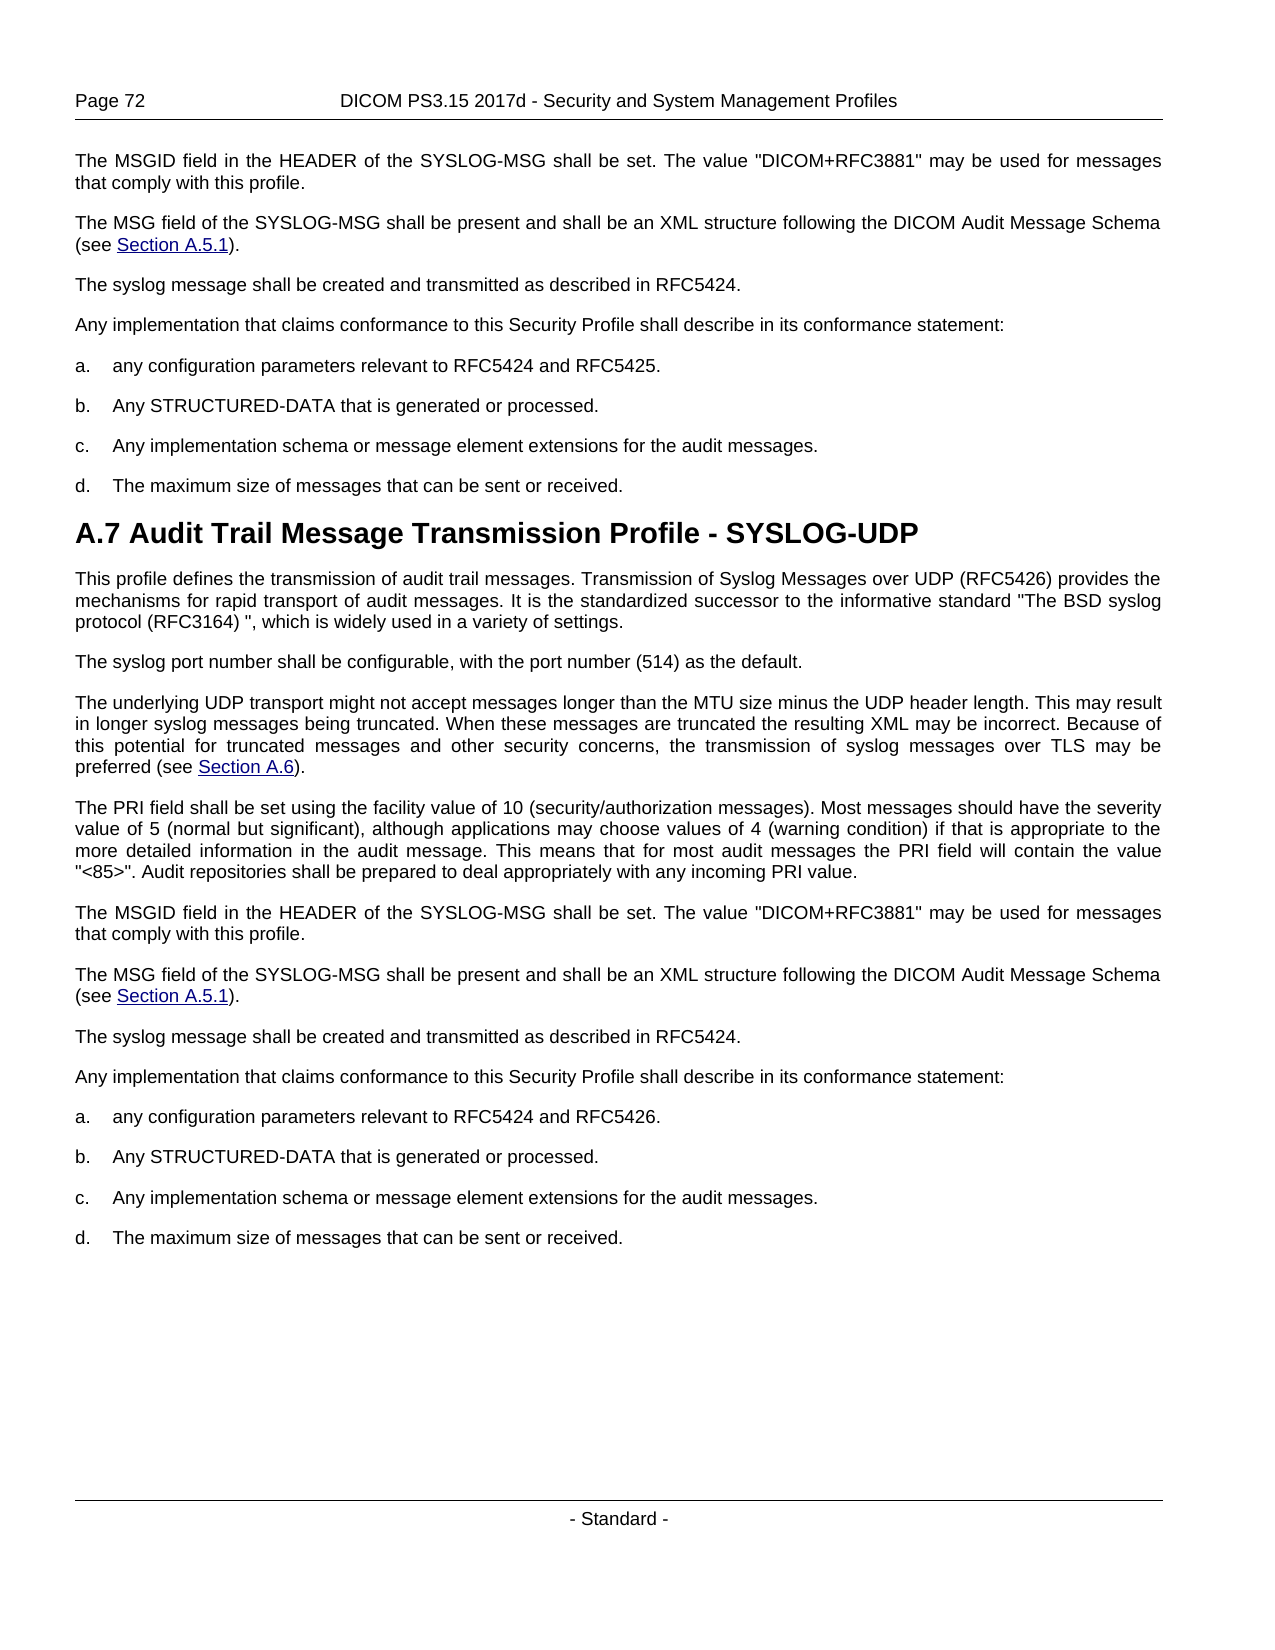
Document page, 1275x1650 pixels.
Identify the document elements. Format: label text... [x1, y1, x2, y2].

list The maximum size of messages that can be sent or received. [75, 1227, 1162, 1248]
text The syslog message shall be created and transmitted as described in RFC5424. [75, 1025, 1162, 1047]
list The maximum size of messages that can be sent or received. [75, 475, 1162, 497]
text A.7 Audit Trail Message Transmission Profile - SYSLOG-UDP [75, 516, 1162, 549]
list Any implementation schema or message element extensions for the audit messages. [75, 435, 1162, 457]
list any configuration parameters relevant to RFC5424 and RFC5425. [75, 354, 1162, 376]
list any configuration parameters relevant to RFC5424 and RFC5426. [75, 1106, 1162, 1128]
text The MSG field of the SYSLOG-MSG shall be present and shall be an XML structure following the DICOM Audit Message Schema (see Section A.5.1). [75, 212, 1162, 255]
text Any implementation that claims conformance to this Security Profile shall describe in its conformance statement: [75, 314, 1162, 336]
text The MSG field of the SYSLOG-MSG shall be present and shall be an XML structure following the DICOM Audit Message Schema (see Section A.5.1). [75, 963, 1162, 1007]
list Any STRUCTURED-DATA that is generated or processed. [75, 395, 1162, 416]
list Any implementation schema or message element extensions for the audit messages. [75, 1187, 1162, 1208]
text This profile defines the transmission of audit trail messages. Transmission of Syslog Messages over UDP (RFC5426) provides the mechanisms for rapid transport of audit messages. It is the standardized successor to the informative standard "The BSD syslog protocol (RFC3164) ", which is widely used in a variety of settings. [75, 568, 1162, 633]
text The PRI field shall be set using the facility value of 10 (security/authorization messages). Most messages should have the severity value of 5 (normal but significant), although applications may choose values of 4 (warning condition) if that is appropriate to the more detailed information in the audit message. This means that for most audit messages the PRI field will contain the value "<85>". Audit repositories shall be prepared to deal appropriately with any incoming PRI value. [75, 797, 1162, 883]
text Any implementation that claims conformance to this Security Profile shall describe in its conformance statement: [75, 1066, 1162, 1087]
text The syslog port number shall be configurable, with the port number (514) as the default. [75, 651, 1162, 673]
text The syslog message shall be created and transmitted as described in RFC5424. [75, 274, 1162, 295]
text The underlying UDP transport might not accept messages longer than the MTU size minus the UDP header length. This may result in longer syslog messages being truncated. When these messages are truncated the resulting XML may be incorrect. Because of this potential for truncated messages and other security concerns, the transmission of syslog messages over TLS may be preferred (see Section A.6). [75, 692, 1162, 778]
text The MSGID field in the HEADER of the SYSLOG-MSG shall be set. The value "DICOM+RFC3881" may be used for messages that comply with this profile. [75, 902, 1162, 945]
text The MSGID field in the HEADER of the SYSLOG-MSG shall be set. The value "DICOM+RFC3881" may be used for messages that comply with this profile. [75, 150, 1162, 193]
list Any STRUCTURED-DATA that is generated or processed. [75, 1146, 1162, 1168]
